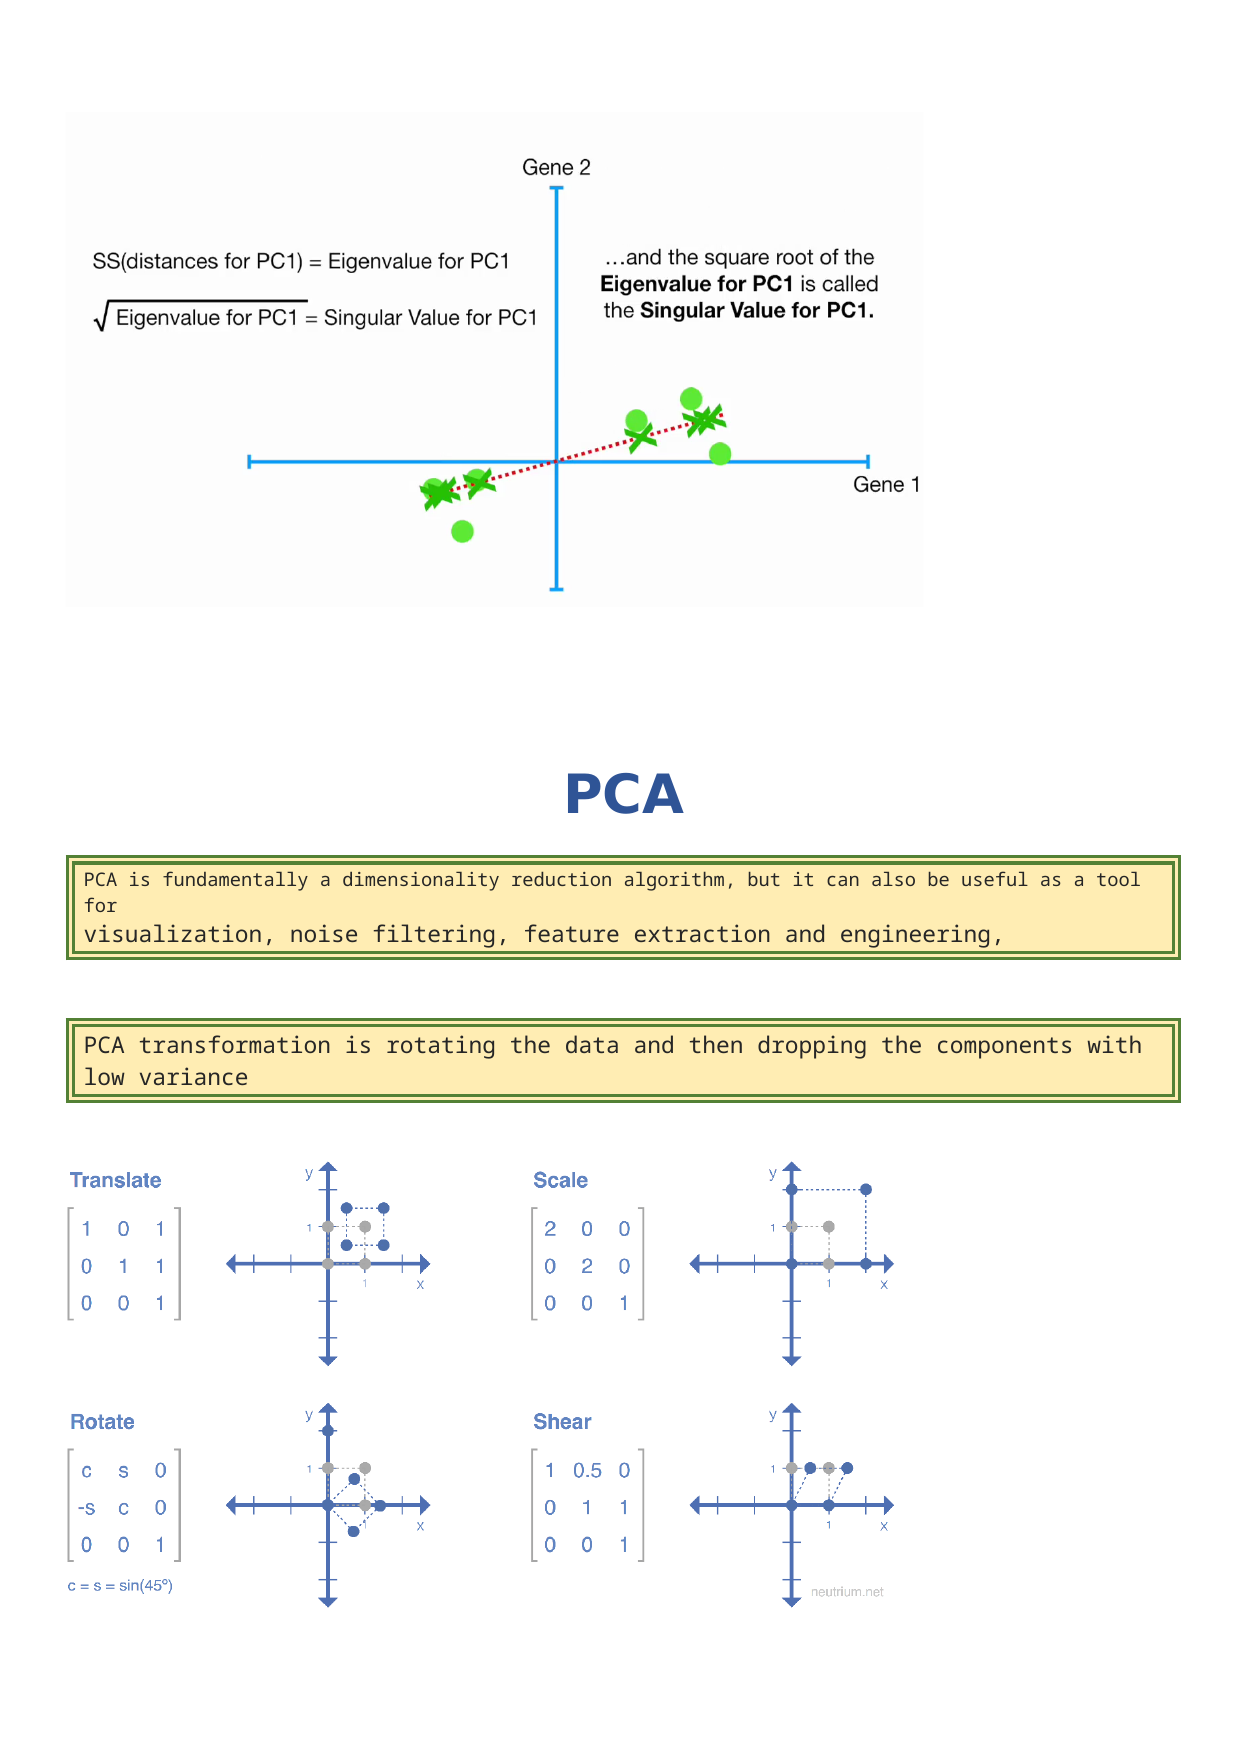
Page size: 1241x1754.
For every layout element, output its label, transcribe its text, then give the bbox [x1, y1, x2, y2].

text PCA [66, 763, 1181, 826]
text PCA is fundamentally a dimensionality reduction algorithm, but it can also be useful as a tool for [69, 858, 1178, 906]
picture [65, 112, 924, 607]
text PCA is fundamentally a dimensionality reduction algorithm, but it can also be useful as a tool for [75, 865, 1172, 906]
text visualization, noise filtering, feature extraction and engineering, [69, 906, 1178, 957]
text PCA transformation is rotating the data and then dropping the components with low variance [69, 1021, 1178, 1100]
picture [65, 1158, 914, 1608]
